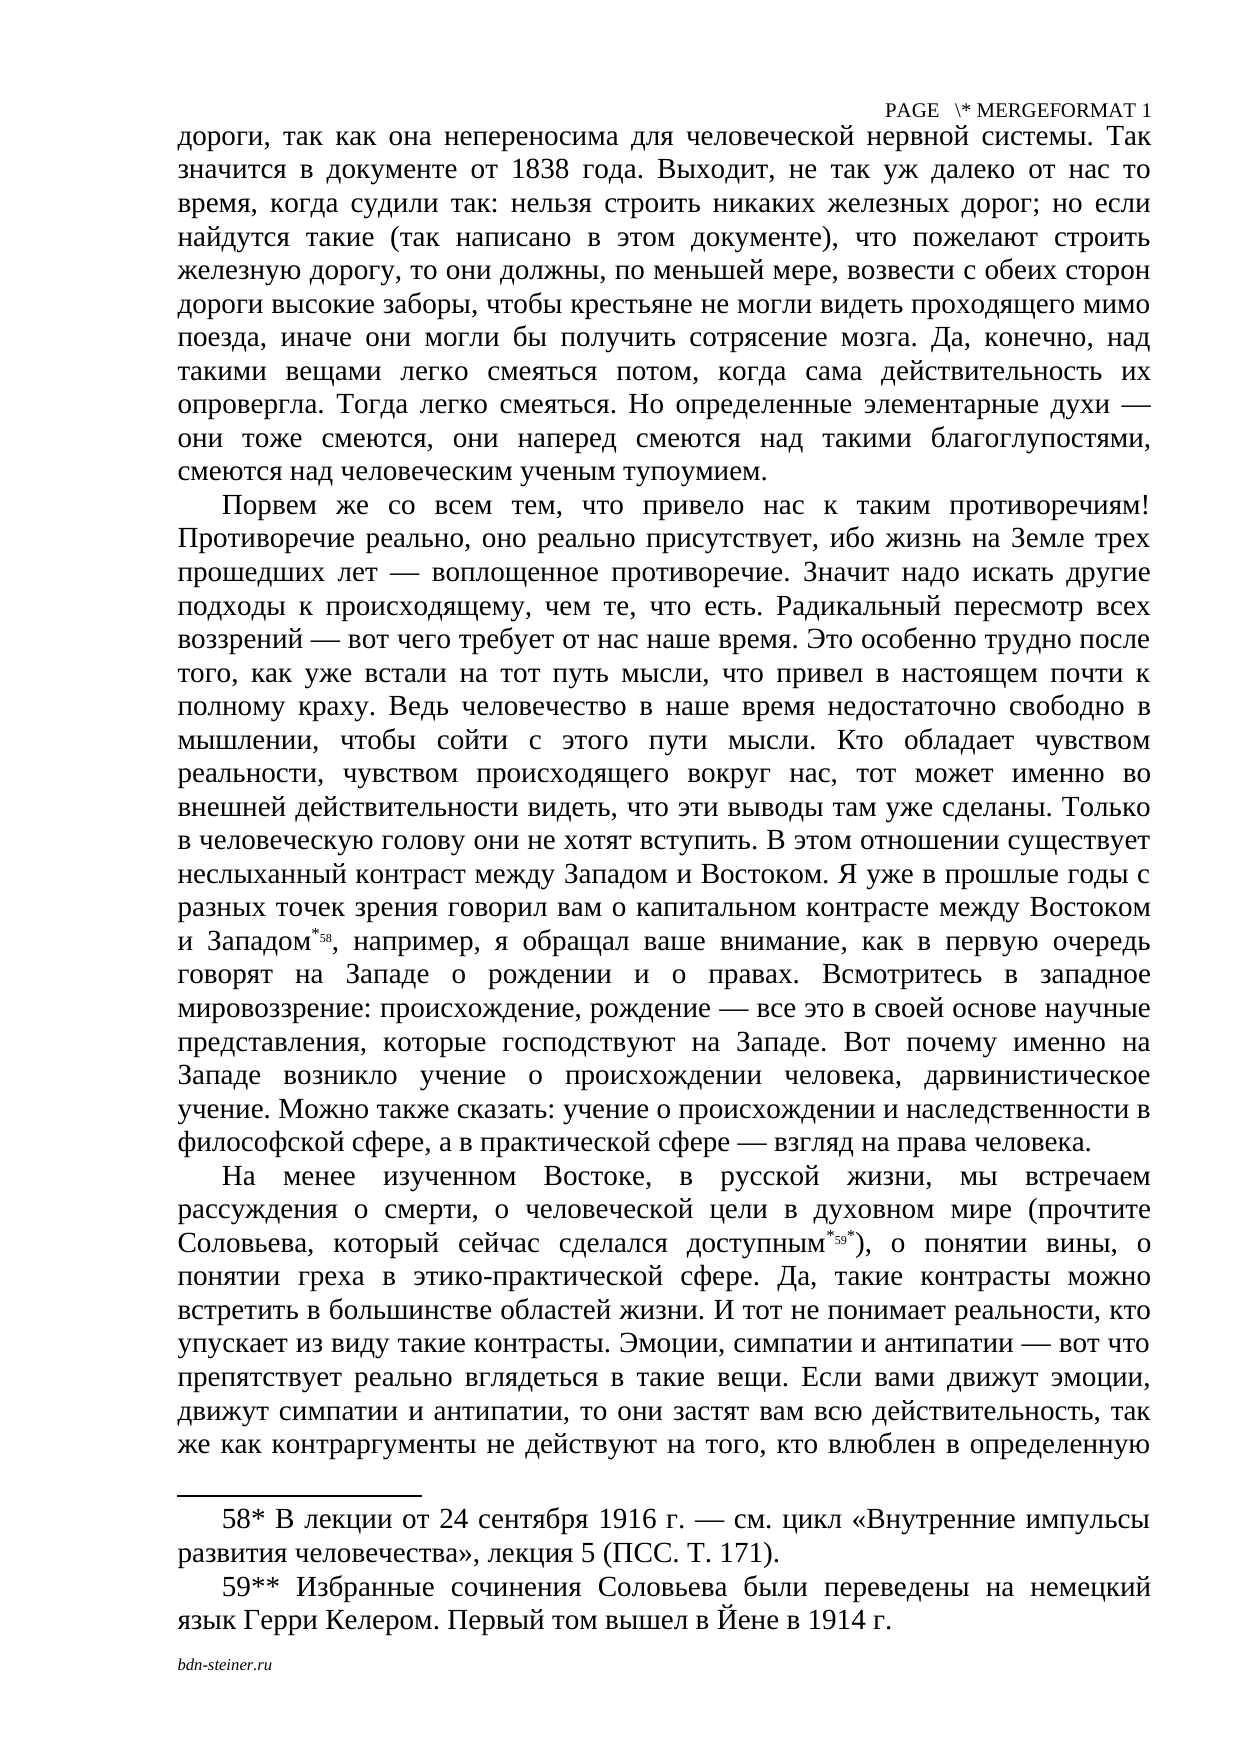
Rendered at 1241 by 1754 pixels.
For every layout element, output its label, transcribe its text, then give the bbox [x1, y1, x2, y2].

text Порвем же со всем тем, что привело нас к таким противоречиям! Противоречие реально, оно реально присутствует, ибо жизнь на Земле трех прошедших лет — воплощенное противоречие. Значит надо искать другие подходы к происходящему, чем те, что есть. Радикальный пересмотр всех воззрений — вот чего требует от нас наше время. Это особенно трудно после того, как уже встали на тот путь мысли, что привел в настоящем почти к полному краху. Ведь человечество в наше время недостаточно свободно в мышлении, чтобы сойти с этого пути мысли. Кто обладает чувством реальности, чувством происходящего вокруг нас, тот может именно во внешней действительности видеть, что эти выводы там уже сделаны. Только в человеческую голову они не хотят вступить. В этом отношении существует неслыханный контраст между Западом и Востоком. Я уже в прошлые годы с разных точек зрения говорил вам о капитальном контрасте между Востоком и Западом*, например, я обращал ваше внимание, как в первую очередь говорят на Западе о рождении и о правах. Всмотритесь в западное мировоззрение: происхождение, рождение — все это в своей основе научные представления, которые господствуют на Западе. Вот почему именно на Западе возникло учение о происхождении человека, дарвинистическое учение. Можно также сказать: учение о происхождении и наследственности в философской сфере, а в практической сфере — взгляд на права человека. [177, 487, 1152, 1158]
text На менее изученном Востоке, в русской жизни, мы встречаем рассуждения о смерти, о человеческой цели в духовном мире (прочтите Соловьева, который сейчас сделался доступным**), о понятии вины, о понятии греха в этико-практической сфере. Да, такие контрасты можно встретить в большинстве областей жизни. И тот не понимает реальности, кто упускает из виду такие контрасты. Эмоции, симпатии и антипатии — вот что препятствует реально вглядеться в такие вещи. Если вами движут эмоции, движут симпатии и антипатии, то они застят вам всю действительность, так же как контраргументы не действуют на того, кто влюблен в определенную [177, 1158, 1152, 1460]
text дороги, так как она непереносима для человеческой нервной системы. Так значится в документе от 1838 года. Выходит, не так уж далеко от нас то время, когда судили так: нельзя строить никаких железных дорог; но если найдутся такие (так написано в этом документе), что пожелают строить железную дорогу, то они должны, по меньшей мере, возвести с обеих сторон дороги высокие заборы, чтобы крестьяне не могли видеть проходящего мимо поезда, иначе они могли бы получить сотрясение мозга. Да, конечно, над такими вещами легко смеяться потом, когда сама действительность их опровергла. Тогда легко смеяться. Но определенные элементарные духи — они тоже смеются, они наперед смеются над такими благоглупостями, смеются над человеческим ученым тупоумием. [177, 118, 1152, 487]
text * В лекции от 24 сентября 1916 г. — см. цикл «Внутренние импульсы развития человечества», лекция 5 (ПСС. Т. 171). [177, 1502, 1152, 1569]
text ** Избранные сочинения Соловьева были переведены на немецкий язык Герри Келером. Первый том вышел в Йене в 1914 г. [177, 1569, 1152, 1636]
